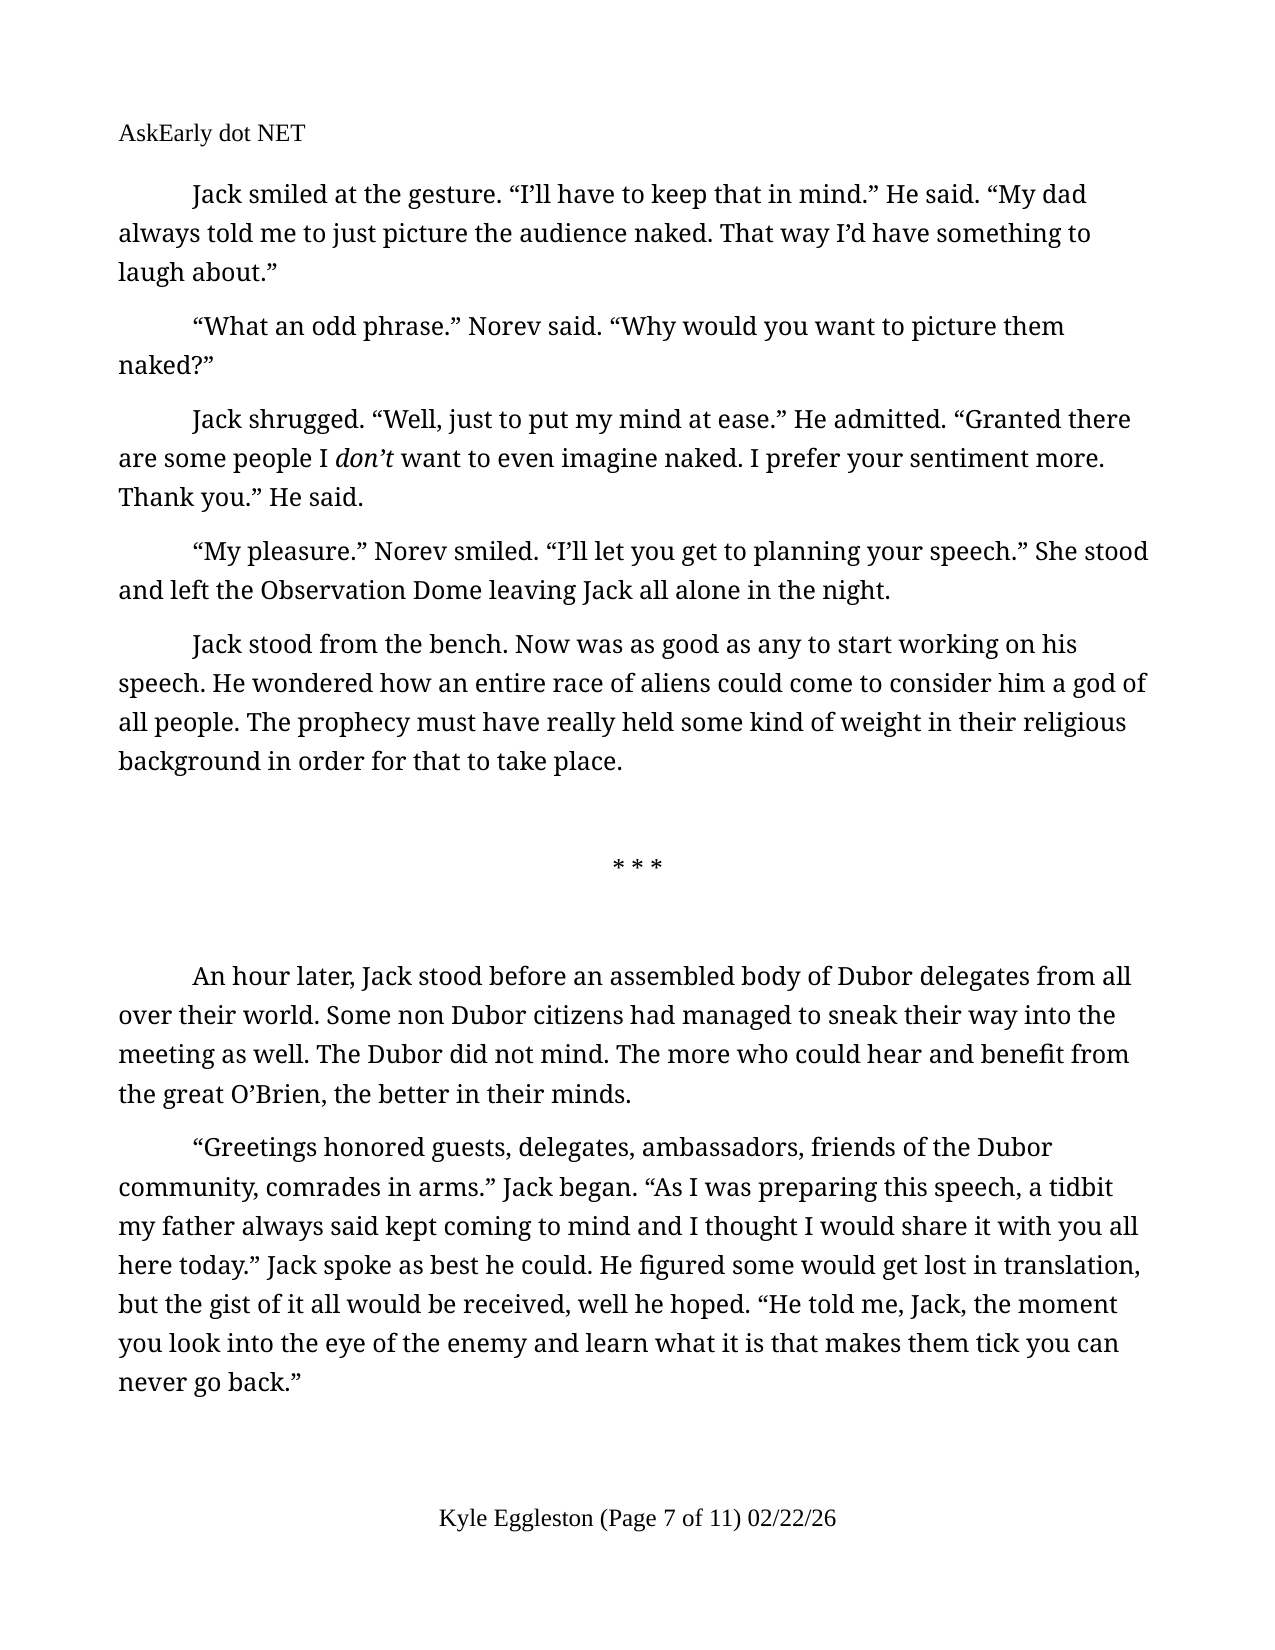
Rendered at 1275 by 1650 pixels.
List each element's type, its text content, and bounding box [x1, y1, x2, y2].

text “Greetings honored guests, delegates, ambassadors, friends of the Dubor community, comrades in arms.” Jack began. “As I was preparing this speech, a tidbit my father always said kept coming to mind and I thought I would share it with you all here today.” Jack spoke as best he could. He figured some would get lost in translation, but the gist of it all would be received, well he hoped. “He told me, Jack, the moment you look into the eye of the enemy and learn what it is that makes them tick you can never go back.” [118, 1130, 1157, 1399]
text Jack shrugged. “Well, just to put my mind at ease.” He admitted. “Granted there are some people I don’t want to even imagine naked. I prefer your sentiment more. Thank you.” He said. [118, 401, 1157, 514]
text “What an odd phrase.” Norev said. “Why would you want to picture them naked?” [118, 308, 1157, 382]
text * * * [118, 851, 1157, 885]
text “My pleasure.” Norev smiled. “I’ll let you get to planning your speech.” She stood and left the Observation Dome leaving Jack all alone in the night. [118, 533, 1157, 607]
text Jack stood from the bench. Now was as good as any to start working on his speech. He wondered how an entire race of aliens could come to consider him a god of all people. The prophecy must have really held some kind of weight in their religious background in order for that to take place. [118, 626, 1157, 778]
text An hour later, Jack stood before an assembled body of Dubor delegates from all over their world. Some non Dubor citizens had managed to sneak their way into the meeting as well. The Dubor did not mind. The more who could hear and benefit from the great O’Brien, the better in their minds. [118, 959, 1157, 1110]
text Jack smiled at the gesture. “I’ll have to keep that in mind.” He said. “My dad always told me to just picture the audience naked. That way I’d have something to laugh about.” [118, 176, 1157, 289]
